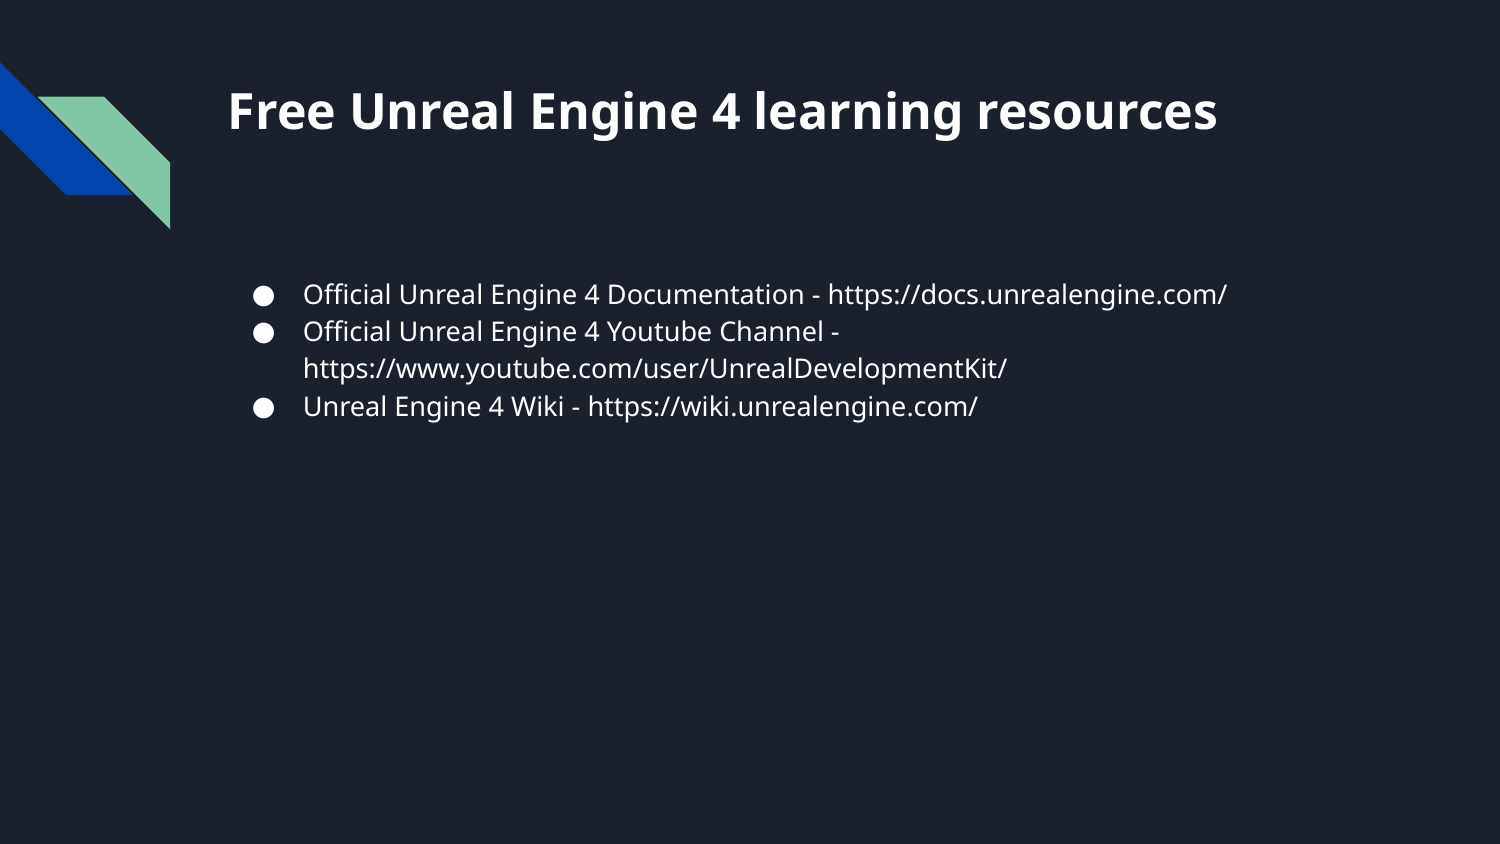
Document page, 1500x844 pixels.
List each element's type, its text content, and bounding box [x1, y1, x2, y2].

title Free Unreal Engine 4 learning resources [212, 64, 1368, 215]
list Official Unreal Engine 4 Documentation - https://docs.unrealengine.com/ Official Unreal Engine 4 Youtube Channel - https://www.youtube.com/user/UnrealDevelopmentKit/ Unreal Engine 4 Wiki - https://wiki.unrealengine.com/ [212, 257, 1368, 735]
